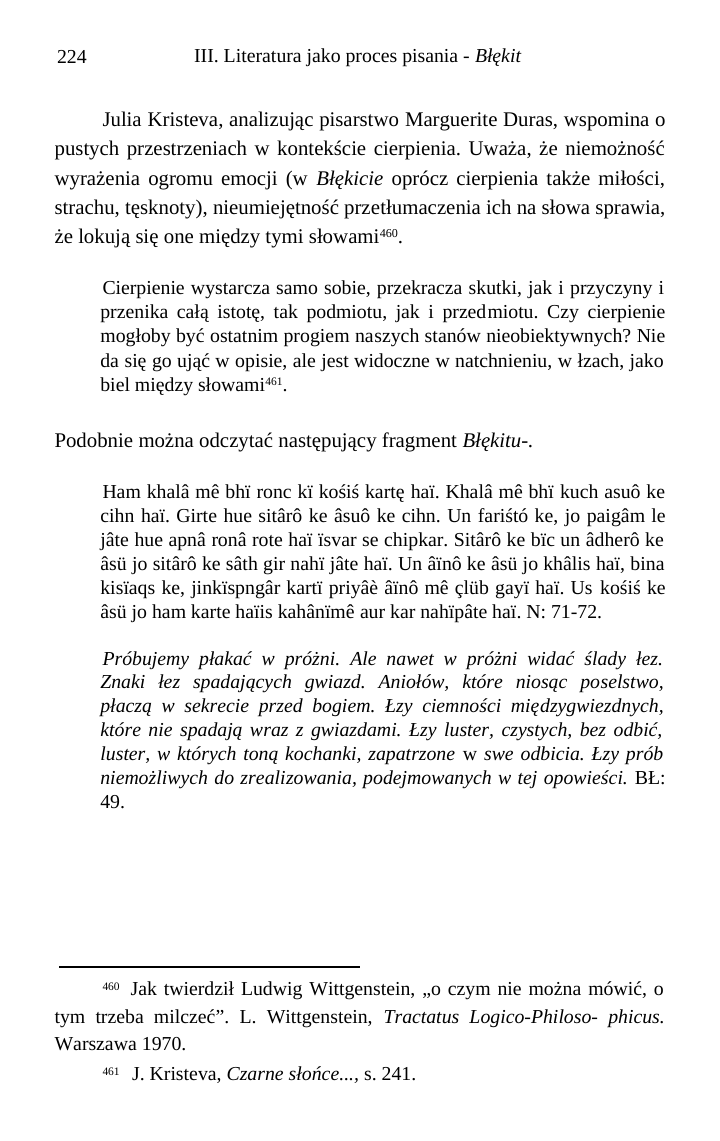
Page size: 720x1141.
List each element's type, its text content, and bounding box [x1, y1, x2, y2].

text Próbujemy płakać w próżni. Ale nawet w próżni widać ślady łez. Znaki łez spadających gwiazd. Aniołów, które niosąc po­selstwo, płaczą w sekrecie przed bogiem. Łzy ciemności mię­dzygwiezdnych, które nie spadają wraz z gwiazdami. Łzy luster, czystych, bez odbić, luster, w których toną kochanki, zapatrzone w swe odbicia. Łzy prób niemożliwych do zreali­zowania, podejmowanych w tej opowieści. BŁ: 49. [100, 646, 665, 812]
text Julia Kristeva, analizując pisarstwo Marguerite Duras, wspo­mina o pustych przestrzeniach w kontekście cierpienia. Uważa, że niemożność wyrażenia ogromu emocji (w Błękicie oprócz cierpienia także miłości, strachu, tęsknoty), nieumiejętność prze­tłumaczenia ich na słowa sprawia, że lokują się one między tymi słowami460. [54, 107, 665, 248]
text Podobnie można odczytać następujący fragment Błękitu-. [54, 428, 665, 452]
text III. Literatura jako proces pisania - Błękit [194, 44, 530, 67]
text 460 Jak twierdził Ludwig Wittgenstein, „o czym nie można mówić, o tym trzeba milczeć”. L. Wittgenstein, Tractatus Logico-Philoso- phicus. Warszawa 1970. [54, 977, 665, 1055]
text 461 J. Kristeva, Czarne słońce..., s. 241. [54, 1062, 665, 1085]
text Cierpienie wystarcza samo sobie, przekracza skutki, jak i przyczyny i przenika całą istotę, tak podmiotu, jak i przed­miotu. Czy cierpienie mogłoby być ostatnim progiem na­szych stanów nieobiektywnych? Nie da się go ująć w opisie, ale jest widoczne w natchnieniu, w łzach, jako biel między słowami461. [100, 276, 665, 396]
text 224 [57, 45, 91, 68]
text Ham khalâ mê bhï ronc kï kośiś kartę haï. Khalâ mê bhï kuch asuô ke cihn haï. Girte hue sitârô ke âsuô ke cihn. Un fariśtó ke, jo paigâm le jâte hue apnâ ronâ rote haï ïsvar se chipkar. Sitârô ke bïc un âdherô ke âsü jo sitârô ke sâth gir nahï jâte haï. Un âïnô ke âsü jo khâlis haï, bina kisïaqs ke, jinkïspngâr kartï priyâè âïnô mê çlüb gayï haï. Us kośiś ke âsü jo ham karte haïis kahânïmê aur kar nahïpâte haï. N: 71-72. [100, 480, 665, 622]
